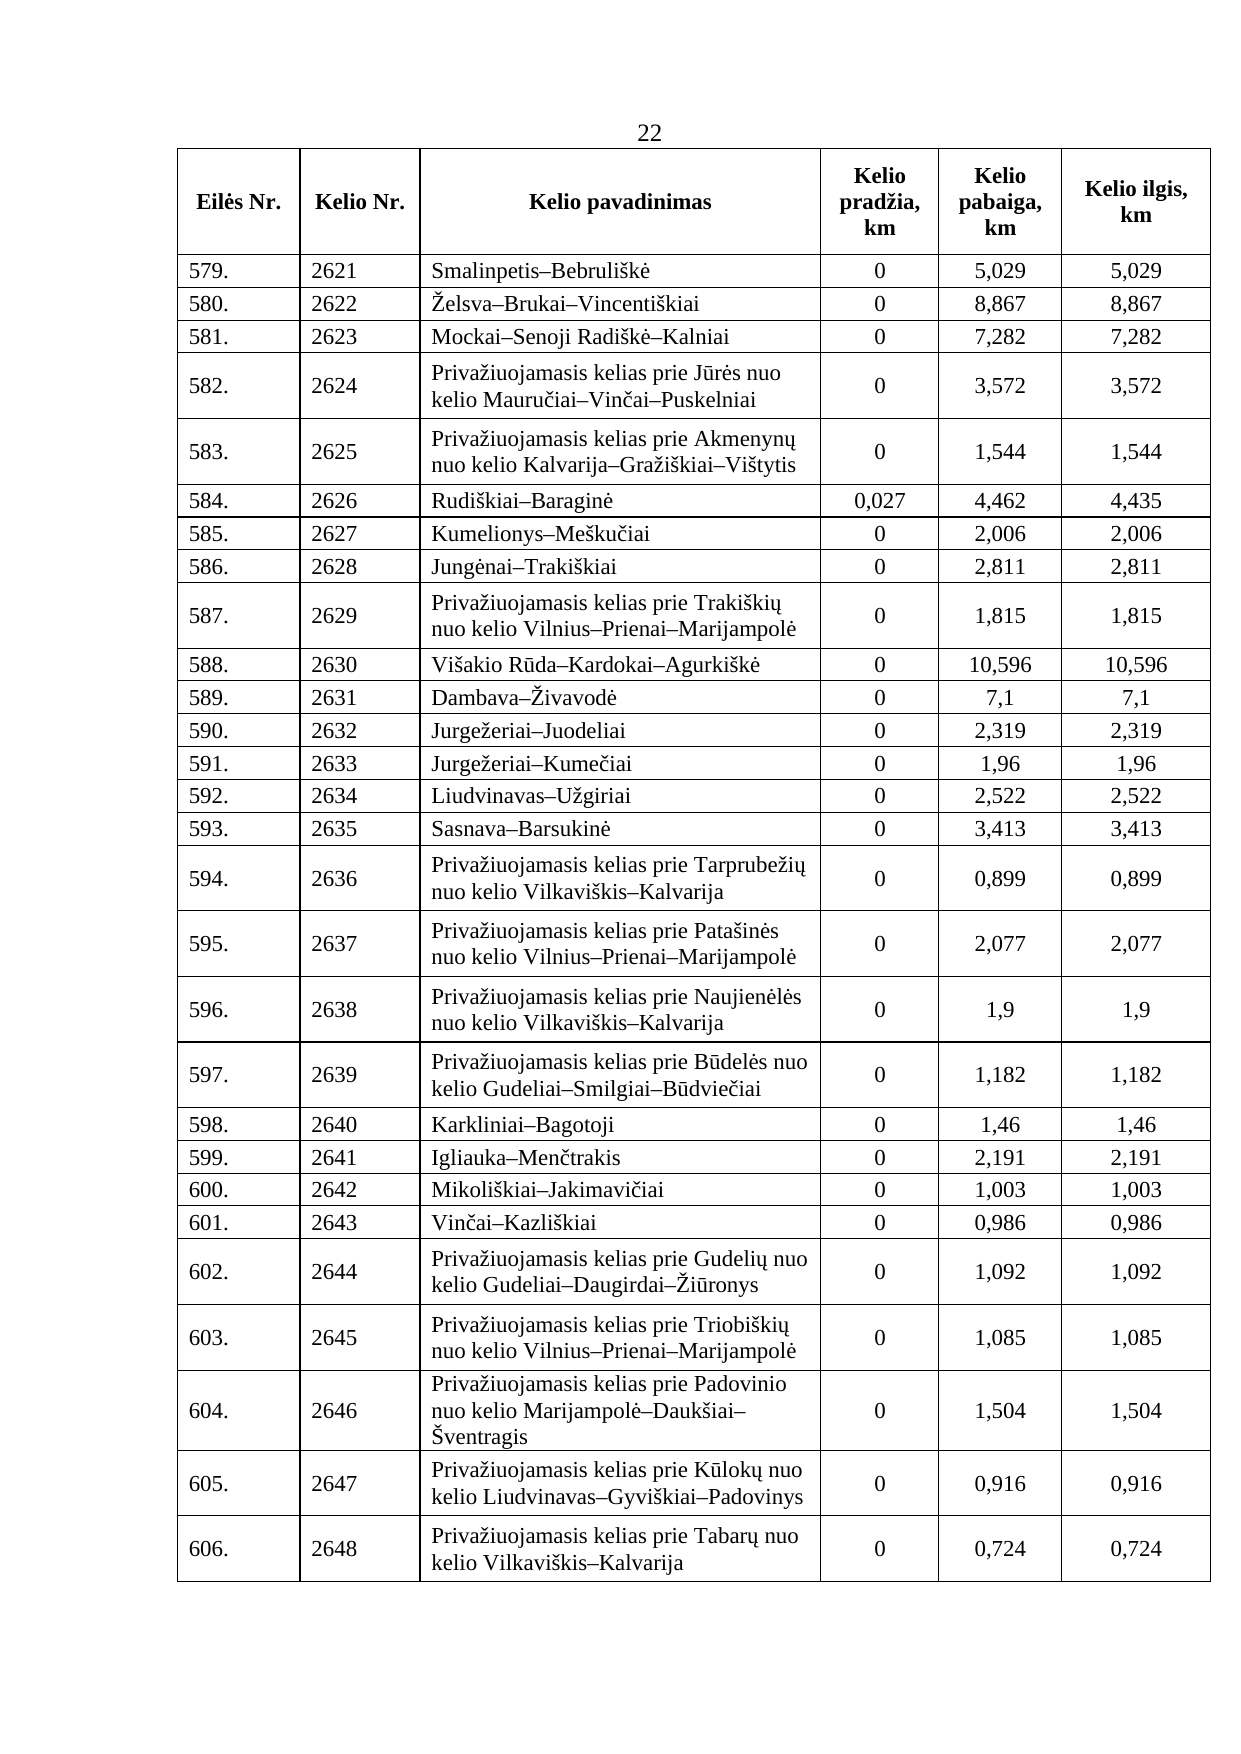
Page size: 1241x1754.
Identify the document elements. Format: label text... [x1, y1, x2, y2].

table_cell 587. [178, 583, 299, 648]
table_cell 0 [821, 583, 938, 648]
table_cell Karkliniai–Bagotoji [421, 1108, 820, 1140]
table_cell Privažiuojamasis kelias prie Triobiškių nuo kelio Vilnius–Prienai–Marijampolė [421, 1305, 820, 1369]
table_cell 1,96 [1062, 747, 1210, 779]
table_header Kelio pradžia, km [821, 149, 938, 254]
table_cell Želsva–Brukai–Vincentiškiai [421, 288, 820, 319]
table_cell Jungėnai–Trakiškiai [421, 550, 820, 582]
table_cell 600. [178, 1174, 299, 1205]
table_cell 0 [821, 353, 938, 418]
table_cell 2633 [301, 747, 419, 779]
table_cell 596. [178, 977, 299, 1041]
table_cell 0 [821, 911, 938, 976]
table_cell Privažiuojamasis kelias prie Būdelės nuo kelio Gudeliai–Smilgiai–Būdviečiai [421, 1043, 820, 1107]
table_cell 2637 [301, 911, 419, 976]
table_cell 0,899 [939, 846, 1061, 910]
table_cell 0,027 [821, 485, 938, 516]
table_cell 606. [178, 1516, 299, 1581]
table_cell 0 [821, 1371, 938, 1449]
table_cell 1,9 [1062, 977, 1210, 1041]
table_cell 1,504 [939, 1371, 1061, 1449]
table_cell 586. [178, 550, 299, 582]
table_cell Jurgežeriai–Kumečiai [421, 747, 820, 779]
table_cell 2,006 [939, 518, 1061, 549]
table_cell 0 [821, 813, 938, 844]
table_cell 0,899 [1062, 846, 1210, 910]
table_cell 1,085 [1062, 1305, 1210, 1369]
table_cell 1,9 [939, 977, 1061, 1041]
table_cell 0 [821, 1174, 938, 1205]
table_cell 1,815 [939, 583, 1061, 648]
table_cell 594. [178, 846, 299, 910]
table_cell 0 [821, 1043, 938, 1107]
table_cell 2636 [301, 846, 419, 910]
table_cell 605. [178, 1451, 299, 1515]
table_cell Jurgežeriai–Juodeliai [421, 714, 820, 746]
table_cell 602. [178, 1239, 299, 1304]
table_cell 0 [821, 1451, 938, 1515]
table_cell 2,077 [939, 911, 1061, 976]
table_cell 2,522 [939, 780, 1061, 812]
table_cell 1,092 [1062, 1239, 1210, 1304]
table_cell 2638 [301, 977, 419, 1041]
table_cell 2628 [301, 550, 419, 582]
table_header Eilės Nr. [178, 149, 299, 254]
table_cell 2644 [301, 1239, 419, 1304]
table_cell 2639 [301, 1043, 419, 1107]
table_cell 0,986 [939, 1206, 1061, 1238]
table_cell 601. [178, 1206, 299, 1238]
table_cell Dambava–Živavodė [421, 681, 820, 713]
table_cell 3,413 [1062, 813, 1210, 844]
table_cell 1,182 [939, 1043, 1061, 1107]
table_cell 1,085 [939, 1305, 1061, 1369]
table_cell 0 [821, 780, 938, 812]
table_cell 581. [178, 321, 299, 352]
table_cell 0,724 [939, 1516, 1061, 1581]
table_cell Privažiuojamasis kelias prie Jūrės nuo kelio Mauručiai–Vinčai–Puskelniai [421, 353, 820, 418]
table_cell Mikoliškiai–Jakimavičiai [421, 1174, 820, 1205]
table_cell Sasnava–Barsukinė [421, 813, 820, 844]
table_cell 1,544 [1062, 419, 1210, 483]
table_cell 1,544 [939, 419, 1061, 483]
table_cell Smalinpetis–Bebruliškė [421, 255, 820, 287]
table_cell 2629 [301, 583, 419, 648]
table_cell 0 [821, 419, 938, 483]
table_cell 2631 [301, 681, 419, 713]
table_cell 593. [178, 813, 299, 844]
table_cell 0,916 [939, 1451, 1061, 1515]
table_header Kelio pavadinimas [421, 149, 820, 254]
table_cell 2,006 [1062, 518, 1210, 549]
table_cell 0,916 [1062, 1451, 1210, 1515]
table_cell 2,191 [939, 1141, 1061, 1173]
table_cell 598. [178, 1108, 299, 1140]
table_cell 595. [178, 911, 299, 976]
table_cell 2,319 [939, 714, 1061, 746]
table_cell 10,596 [1062, 649, 1210, 680]
table_cell 589. [178, 681, 299, 713]
table_cell 0 [821, 518, 938, 549]
table_cell 0 [821, 321, 938, 352]
table_cell 0 [821, 1516, 938, 1581]
table_cell 1,815 [1062, 583, 1210, 648]
table_cell 7,282 [1062, 321, 1210, 352]
table_cell 5,029 [1062, 255, 1210, 287]
table_cell 1,46 [1062, 1108, 1210, 1140]
table_cell 2623 [301, 321, 419, 352]
table_cell 2,811 [1062, 550, 1210, 582]
table_cell 0 [821, 1141, 938, 1173]
table_cell 597. [178, 1043, 299, 1107]
table_cell 2625 [301, 419, 419, 483]
table_cell Kumelionys–Meškučiai [421, 518, 820, 549]
table_cell 10,596 [939, 649, 1061, 680]
table_cell 7,282 [939, 321, 1061, 352]
table_cell 0,986 [1062, 1206, 1210, 1238]
table_cell 588. [178, 649, 299, 680]
table_cell 1,092 [939, 1239, 1061, 1304]
table_cell 2648 [301, 1516, 419, 1581]
table_cell Igliauka–Menčtrakis [421, 1141, 820, 1173]
table_cell 1,182 [1062, 1043, 1210, 1107]
table_cell 2634 [301, 780, 419, 812]
table_cell Mockai–Senoji Radiškė–Kalniai [421, 321, 820, 352]
table_cell 0 [821, 1108, 938, 1140]
table_cell 592. [178, 780, 299, 812]
table_cell 4,435 [1062, 485, 1210, 516]
table_cell 8,867 [1062, 288, 1210, 319]
table_cell 591. [178, 747, 299, 779]
table_cell 1,96 [939, 747, 1061, 779]
table_cell 0 [821, 681, 938, 713]
table_cell 604. [178, 1371, 299, 1449]
table_cell 590. [178, 714, 299, 746]
table_header Kelio Nr. [301, 149, 419, 254]
table_cell 0 [821, 714, 938, 746]
table_cell Višakio Rūda–Kardokai–Agurkiškė [421, 649, 820, 680]
table_cell 2,811 [939, 550, 1061, 582]
table_cell 584. [178, 485, 299, 516]
table_cell 3,572 [939, 353, 1061, 418]
table_cell 0 [821, 288, 938, 319]
table_cell 0 [821, 1239, 938, 1304]
table_cell 583. [178, 419, 299, 483]
table_cell 3,413 [939, 813, 1061, 844]
table_cell Privažiuojamasis kelias prie Tarprubežių nuo kelio Vilkaviškis–Kalvarija [421, 846, 820, 910]
table_cell 2645 [301, 1305, 419, 1369]
table_cell 2626 [301, 485, 419, 516]
table_cell Privažiuojamasis kelias prie Naujienėlės nuo kelio Vilkaviškis–Kalvarija [421, 977, 820, 1041]
table_cell Privažiuojamasis kelias prie Akmenynų nuo kelio Kalvarija–Gražiškiai–Vištytis [421, 419, 820, 483]
table_cell 7,1 [1062, 681, 1210, 713]
table_cell 0 [821, 977, 938, 1041]
table_cell 603. [178, 1305, 299, 1369]
table_cell 0 [821, 1305, 938, 1369]
table_cell 2,077 [1062, 911, 1210, 976]
table_header Kelio ilgis, km [1062, 149, 1210, 254]
table_cell 2641 [301, 1141, 419, 1173]
table_cell Privažiuojamasis kelias prie Tabarų nuo kelio Vilkaviškis–Kalvarija [421, 1516, 820, 1581]
table_header Kelio pabaiga, km [939, 149, 1061, 254]
table_cell 1,003 [939, 1174, 1061, 1205]
table_cell Rudiškiai–Baraginė [421, 485, 820, 516]
table_cell 2622 [301, 288, 419, 319]
table_cell 2,191 [1062, 1141, 1210, 1173]
table_cell 2624 [301, 353, 419, 418]
table_cell Privažiuojamasis kelias prie Kūlokų nuo kelio Liudvinavas–Gyviškiai–Padovinys [421, 1451, 820, 1515]
table_cell Vinčai–Kazliškiai [421, 1206, 820, 1238]
table_cell 1,46 [939, 1108, 1061, 1140]
table_cell 582. [178, 353, 299, 418]
table_cell 0 [821, 255, 938, 287]
table_cell Privažiuojamasis kelias prie Gudelių nuo kelio Gudeliai–Daugirdai–Žiūronys [421, 1239, 820, 1304]
table_cell 2621 [301, 255, 419, 287]
table_cell 2646 [301, 1371, 419, 1449]
table_cell 580. [178, 288, 299, 319]
table_cell 1,003 [1062, 1174, 1210, 1205]
table_cell 2642 [301, 1174, 419, 1205]
table_cell 579. [178, 255, 299, 287]
table_cell 2630 [301, 649, 419, 680]
table_cell 0 [821, 846, 938, 910]
table_cell 2,522 [1062, 780, 1210, 812]
table_cell Liudvinavas–Užgiriai [421, 780, 820, 812]
table_cell 2643 [301, 1206, 419, 1238]
table_cell 2627 [301, 518, 419, 549]
table_cell 3,572 [1062, 353, 1210, 418]
table_cell 1,504 [1062, 1371, 1210, 1449]
table_cell 2647 [301, 1451, 419, 1515]
table_cell 2635 [301, 813, 419, 844]
table_cell 585. [178, 518, 299, 549]
table_cell 7,1 [939, 681, 1061, 713]
table_cell Privažiuojamasis kelias prie Trakiškių nuo kelio Vilnius–Prienai–Marijampolė [421, 583, 820, 648]
table_cell 8,867 [939, 288, 1061, 319]
table_cell 5,029 [939, 255, 1061, 287]
table_cell Privažiuojamasis kelias prie Patašinės nuo kelio Vilnius–Prienai–Marijampolė [421, 911, 820, 976]
table_cell 0 [821, 747, 938, 779]
table_cell 2640 [301, 1108, 419, 1140]
table_cell 0 [821, 550, 938, 582]
table_cell 0 [821, 649, 938, 680]
table_cell 2,319 [1062, 714, 1210, 746]
table_cell 0,724 [1062, 1516, 1210, 1581]
table_cell Privažiuojamasis kelias prie Padovinio nuo kelio Marijampolė–Daukšiai–Šventragis [421, 1371, 820, 1449]
table_cell 4,462 [939, 485, 1061, 516]
table_cell 2632 [301, 714, 419, 746]
table_cell 0 [821, 1206, 938, 1238]
table_cell 599. [178, 1141, 299, 1173]
